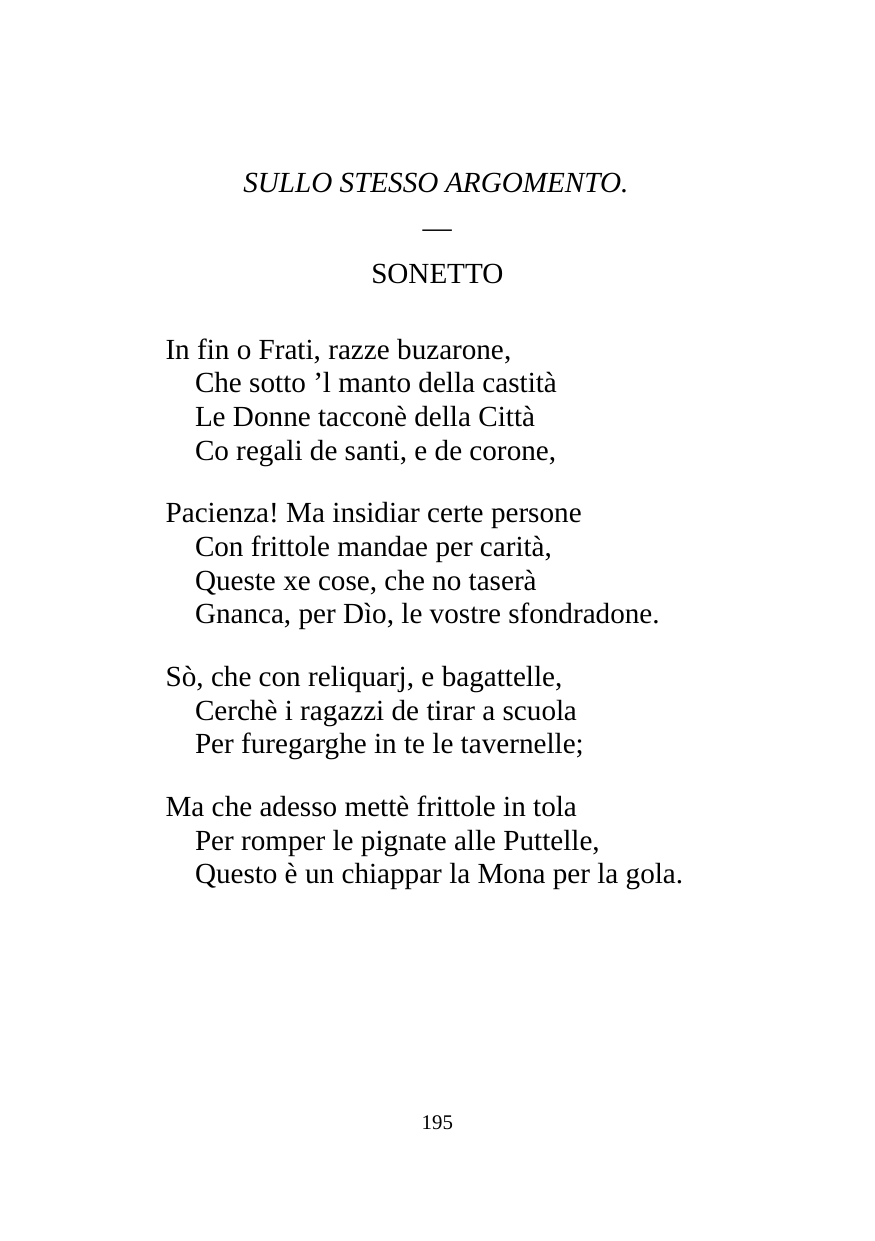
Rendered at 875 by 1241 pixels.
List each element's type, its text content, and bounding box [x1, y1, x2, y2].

subtitle SULLO STESSO ARGOMENTO. [106, 165, 768, 199]
text Pacienza! Ma insidiar certe persone Con frittole mandae per carità, Queste xe cose, che no taserà Gnanca, per Dìo, le vostre sfondradone. [165, 496, 768, 630]
text — [106, 211, 768, 244]
text In fin o Frati, razze buzarone, Che sotto ’l manto della castità Le Donne tacconè della Città Co regali de santi, e de corone, [165, 332, 768, 466]
text SONETTO [106, 257, 768, 290]
text Sò, che con reliquarj, e bagattelle, Cerchè i ragazzi de tirar a scuola Per furegarghe in te le tavernelle; [165, 659, 768, 760]
text Ma che adesso mettè frittole in tola Per romper le pignate alle Puttelle, Questo è un chiappar la Mona per la gola. [165, 789, 768, 890]
